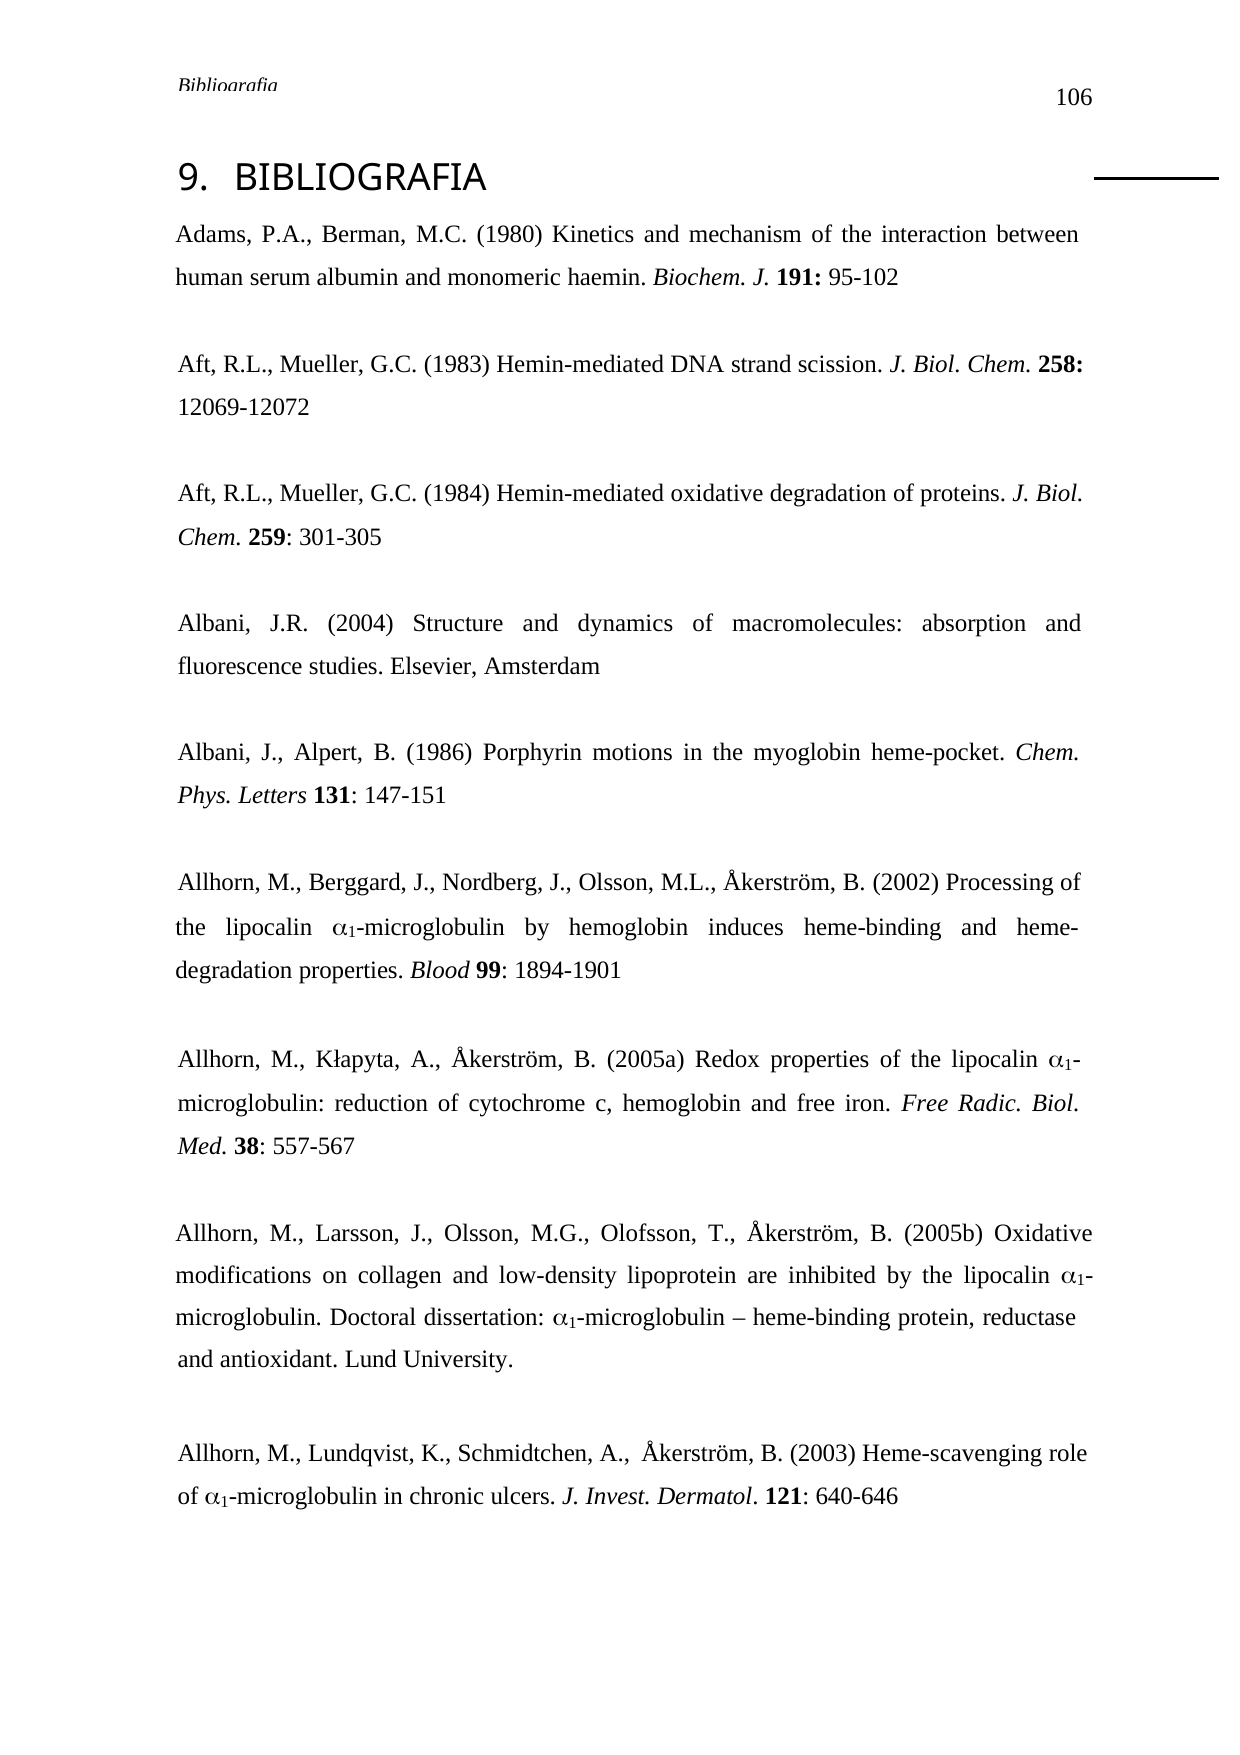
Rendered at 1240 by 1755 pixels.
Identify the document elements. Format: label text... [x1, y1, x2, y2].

text 106 [1055, 83, 1094, 111]
text Aft, R.L., Mueller, G.C. (1984) Hemin-mediated oxidative degradation of proteins. J. Biol. [177, 479, 1094, 507]
text Allhorn, M., Larsson, J., Olsson, M.G., Olofsson, T., Åkerström, B. (2005b) Oxidative modifications on collagen and low-density lipoprotein are inhibited by the lipocalin 1- microglobulin. Doctoral dissertation: 1-microglobulin – heme-binding protein, reductase [175, 1218, 1093, 1332]
text and antioxidant. Lund University. [177, 1345, 1095, 1373]
text microglobulin: reduction of cytochrome c, hemoglobin and free iron. Free Radic. Biol. Med. 38: 557-567 [177, 1077, 1093, 1162]
text 12069-12072 [177, 392, 1095, 421]
text 9. BIBLIOGRAFIA [177, 157, 1094, 198]
text Chem. 259: 301-305 [177, 522, 1094, 550]
text Albani, J.R. (2004) Structure and dynamics of macromolecules: absorption and [177, 609, 1094, 637]
text of 1-microglobulin in chronic ulcers. J. Invest. Dermatol. 121: 640-646 [177, 1481, 1095, 1511]
text Albani, J., Alpert, B. (1986) Porphyrin motions in the myoglobin heme-pocket. Chem. [177, 738, 1094, 766]
text Bibliografia [177, 74, 281, 91]
text Allhorn, M., Berggard, J., Nordberg, J., Olsson, M.L., Åkerström, B. (2002) Processing of [177, 868, 1094, 895]
text Adams, P.A., Berman, M.C. (1980) Kinetics and mechanism of the interaction between human serum albumin and monomeric haemin. Biochem. J. 191: 95-102 [175, 206, 1093, 291]
text Allhorn, M., Lundqvist, K., Schmidtchen, A., Åkerström, B. (2003) Heme-scavenging role [177, 1439, 1095, 1467]
text fluorescence studies. Elsevier, Amsterdam [177, 651, 1094, 680]
text Phys. Letters 131: 147-151 [177, 780, 1094, 809]
text the lipocalin 1-microglobulin by hemoglobin induces heme-binding and heme- degradation properties. Blood 99: 1894-1901 [175, 899, 1093, 984]
text Aft, R.L., Mueller, G.C. (1983) Hemin-mediated DNA strand scission. J. Biol. Chem. 258: [177, 350, 1095, 378]
text Allhorn, M., Kłapyta, A., Åkerström, B. (2005a) Redox properties of the lipocalin 1- [177, 1045, 1094, 1074]
